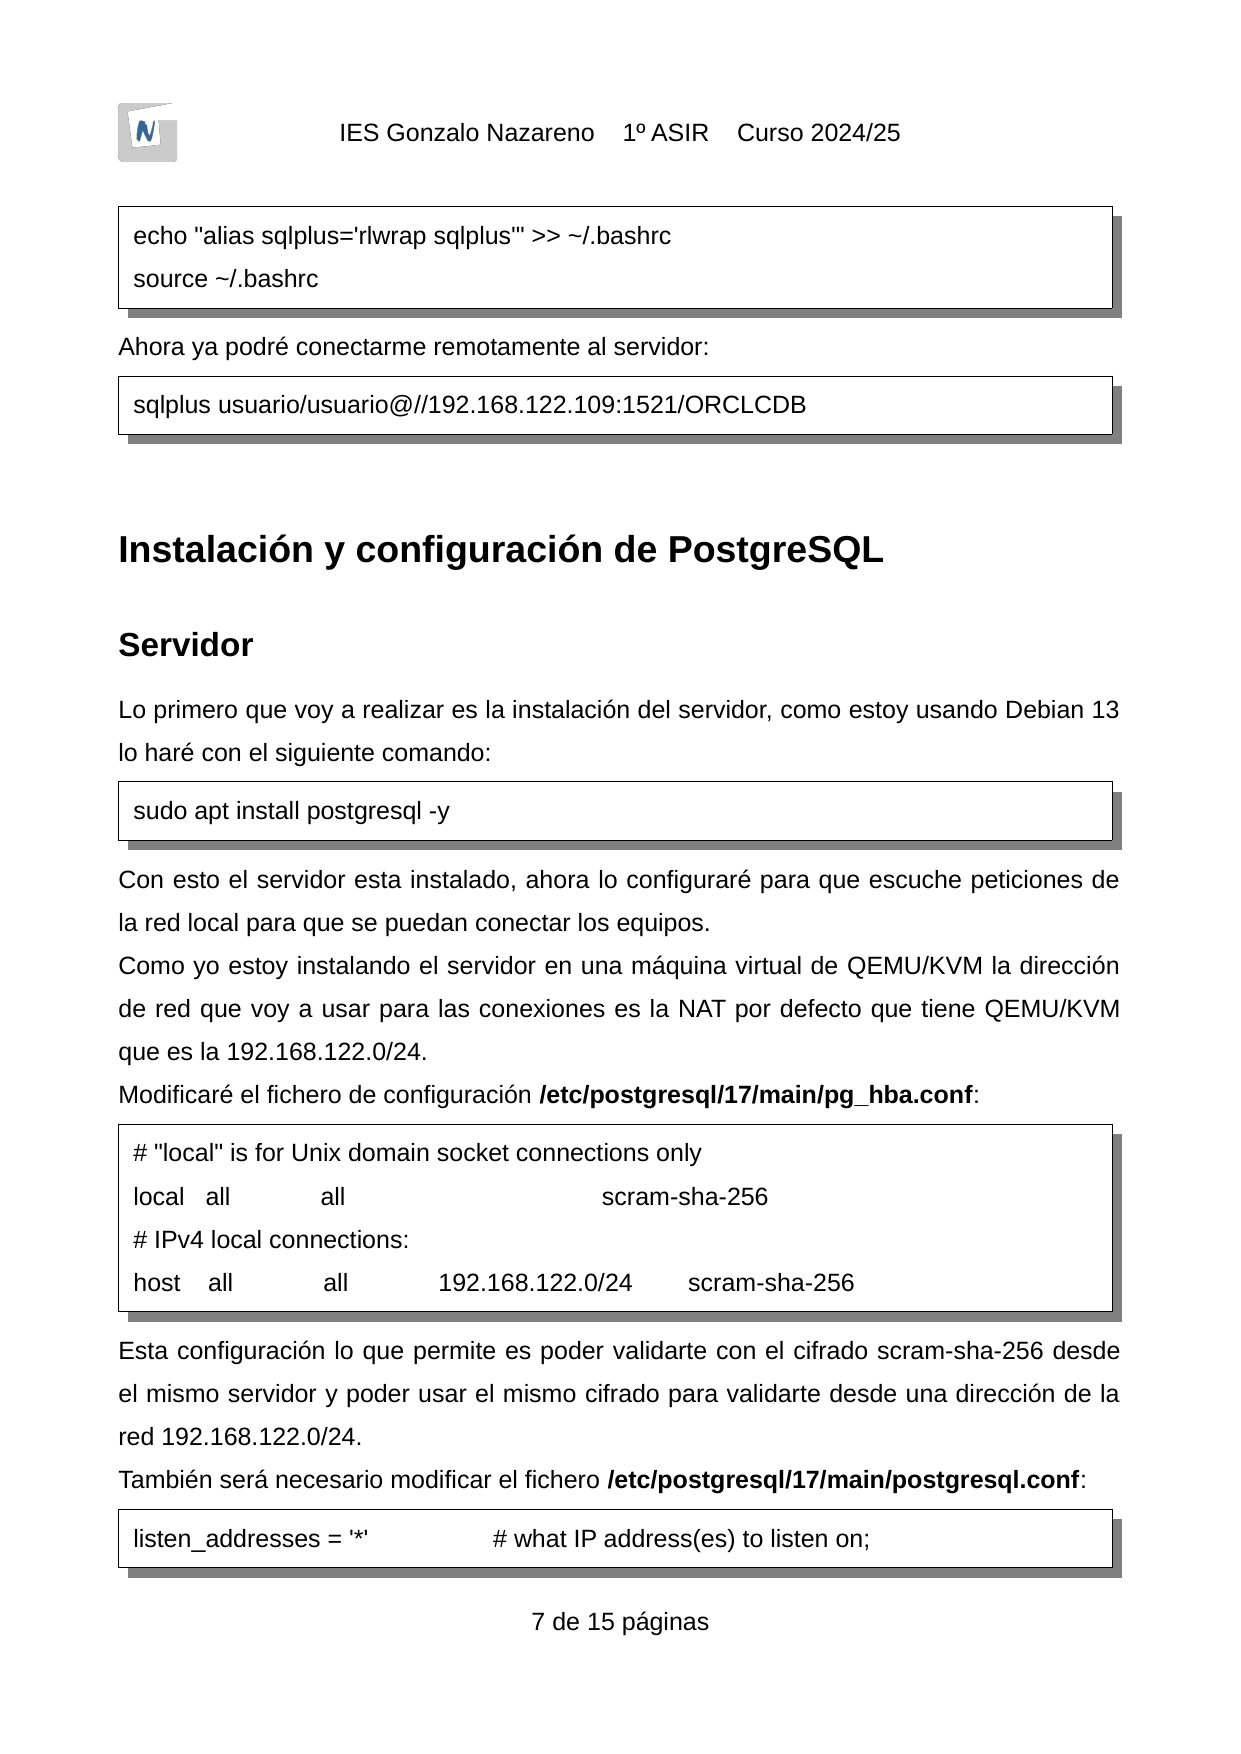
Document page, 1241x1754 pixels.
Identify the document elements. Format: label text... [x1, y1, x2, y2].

subtitle Servidor [118, 625, 1122, 663]
text echo "alias sqlplus='rlwrap sqlplus'" >> ~/.bashrc [119, 207, 1112, 249]
text Lo primero que voy a realizar es la instalación del servidor, como estoy usando Debian 13 lo haré con el siguiente comando: [118, 695, 1122, 767]
text Como yo estoy instalando el servidor en una máquina virtual de QEMU/KVM la dirección de red que voy a usar para las conexiones es la NAT por defecto que tiene QEMU/KVM que es la 192.168.122.0/24. [118, 951, 1122, 1066]
subtitle Instalación y configuración de PostgreSQL [118, 527, 1122, 570]
text source ~/.bashrc [119, 249, 1112, 308]
text Ahora ya podré conectarme remotamente al servidor: [118, 332, 1122, 361]
text # IPv4 local connections: [119, 1210, 1112, 1253]
text sudo apt install postgresql -y [119, 782, 1112, 840]
text Con esto el servidor esta instalado, ahora lo configuraré para que escuche peticiones de la red local para que se puedan conectar los equipos. [118, 865, 1122, 937]
text Esta configuración lo que permite es poder validarte con el cifrado scram-sha-256 desde el mismo servidor y poder usar el mismo cifrado para validarte desde una dirección de la red 192.168.122.0/24. [118, 1336, 1122, 1451]
text local all all scram-sha-256 [119, 1167, 1112, 1210]
text También será necesario modificar el fichero /etc/postgresql/17/main/postgresql.conf: [118, 1466, 1122, 1494]
text listen_addresses = '*' # what IP address(es) to listen on; [119, 1510, 1112, 1567]
picture [118, 103, 178, 162]
text Modificaré el fichero de configuración /etc/postgresql/17/main/pg_hba.conf: [118, 1080, 1122, 1109]
text # "local" is for Unix domain socket connections only [119, 1125, 1112, 1167]
text host all all 192.168.122.0/24 scram-sha-256 [119, 1253, 1112, 1311]
text sqlplus usuario/usuario@//192.168.122.109:1521/ORCLCDB [119, 377, 1112, 434]
